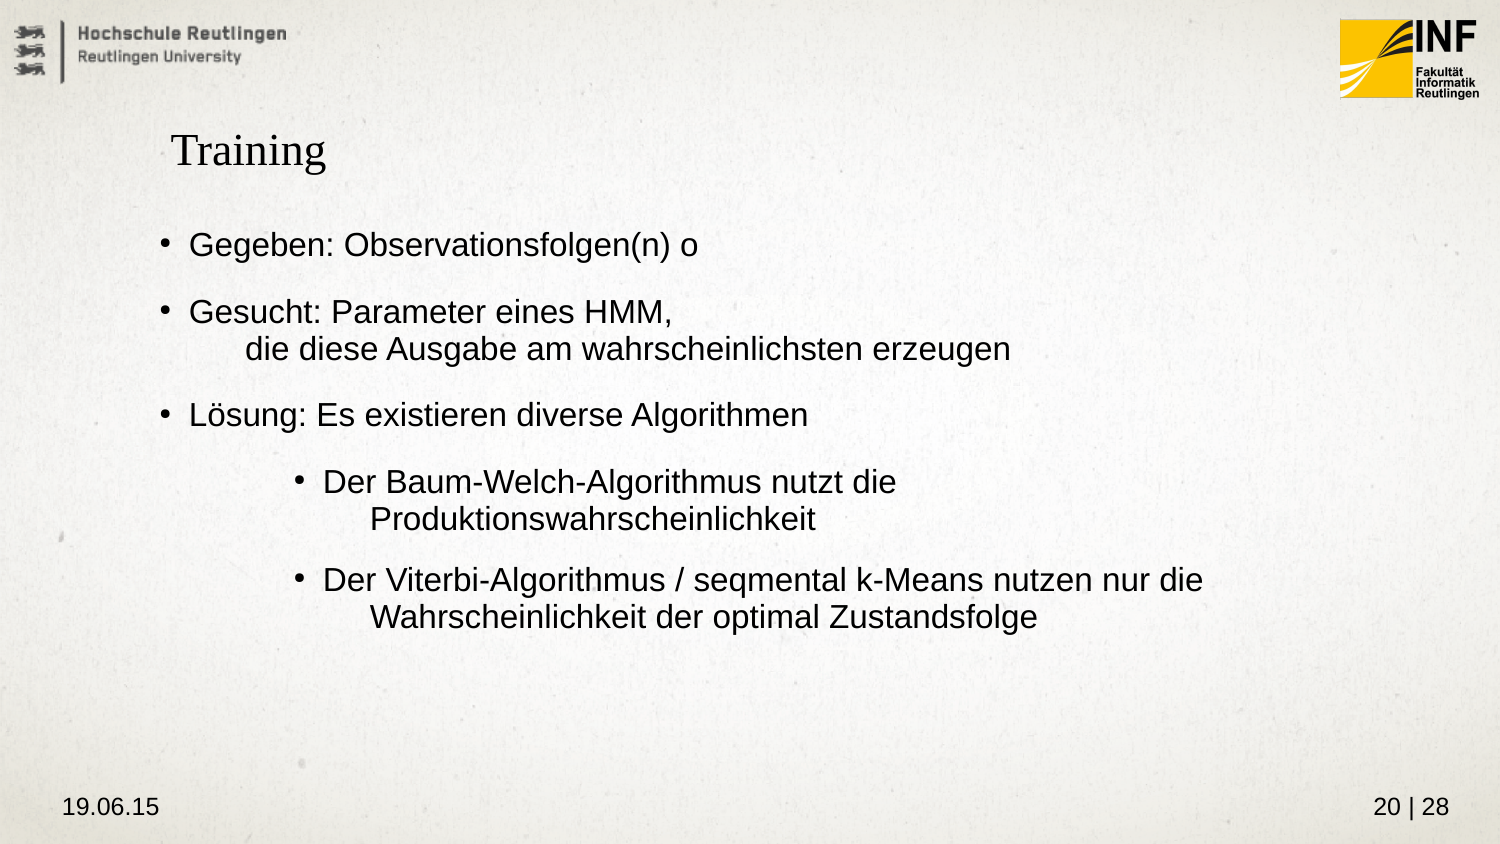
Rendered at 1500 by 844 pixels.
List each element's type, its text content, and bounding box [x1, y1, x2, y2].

picture [0, 0, 1500, 844]
title Training [159, 106, 1341, 188]
list Gegeben: Observationsfolgen(n) o Gesucht: Parameter eines HMM, die diese Ausgabe am wahrscheinlichsten erzeugen Lösung: Es existieren diverse Algorithmen Der Baum-Welch-Algorithmus nutzt die Produktionswahrscheinlichkeit Der Viterbi-Algorithmus / seqmental k-Means nutzen nur die Wahrscheinlichkeit der optimal Zustandsfolge [159, 225, 1341, 731]
